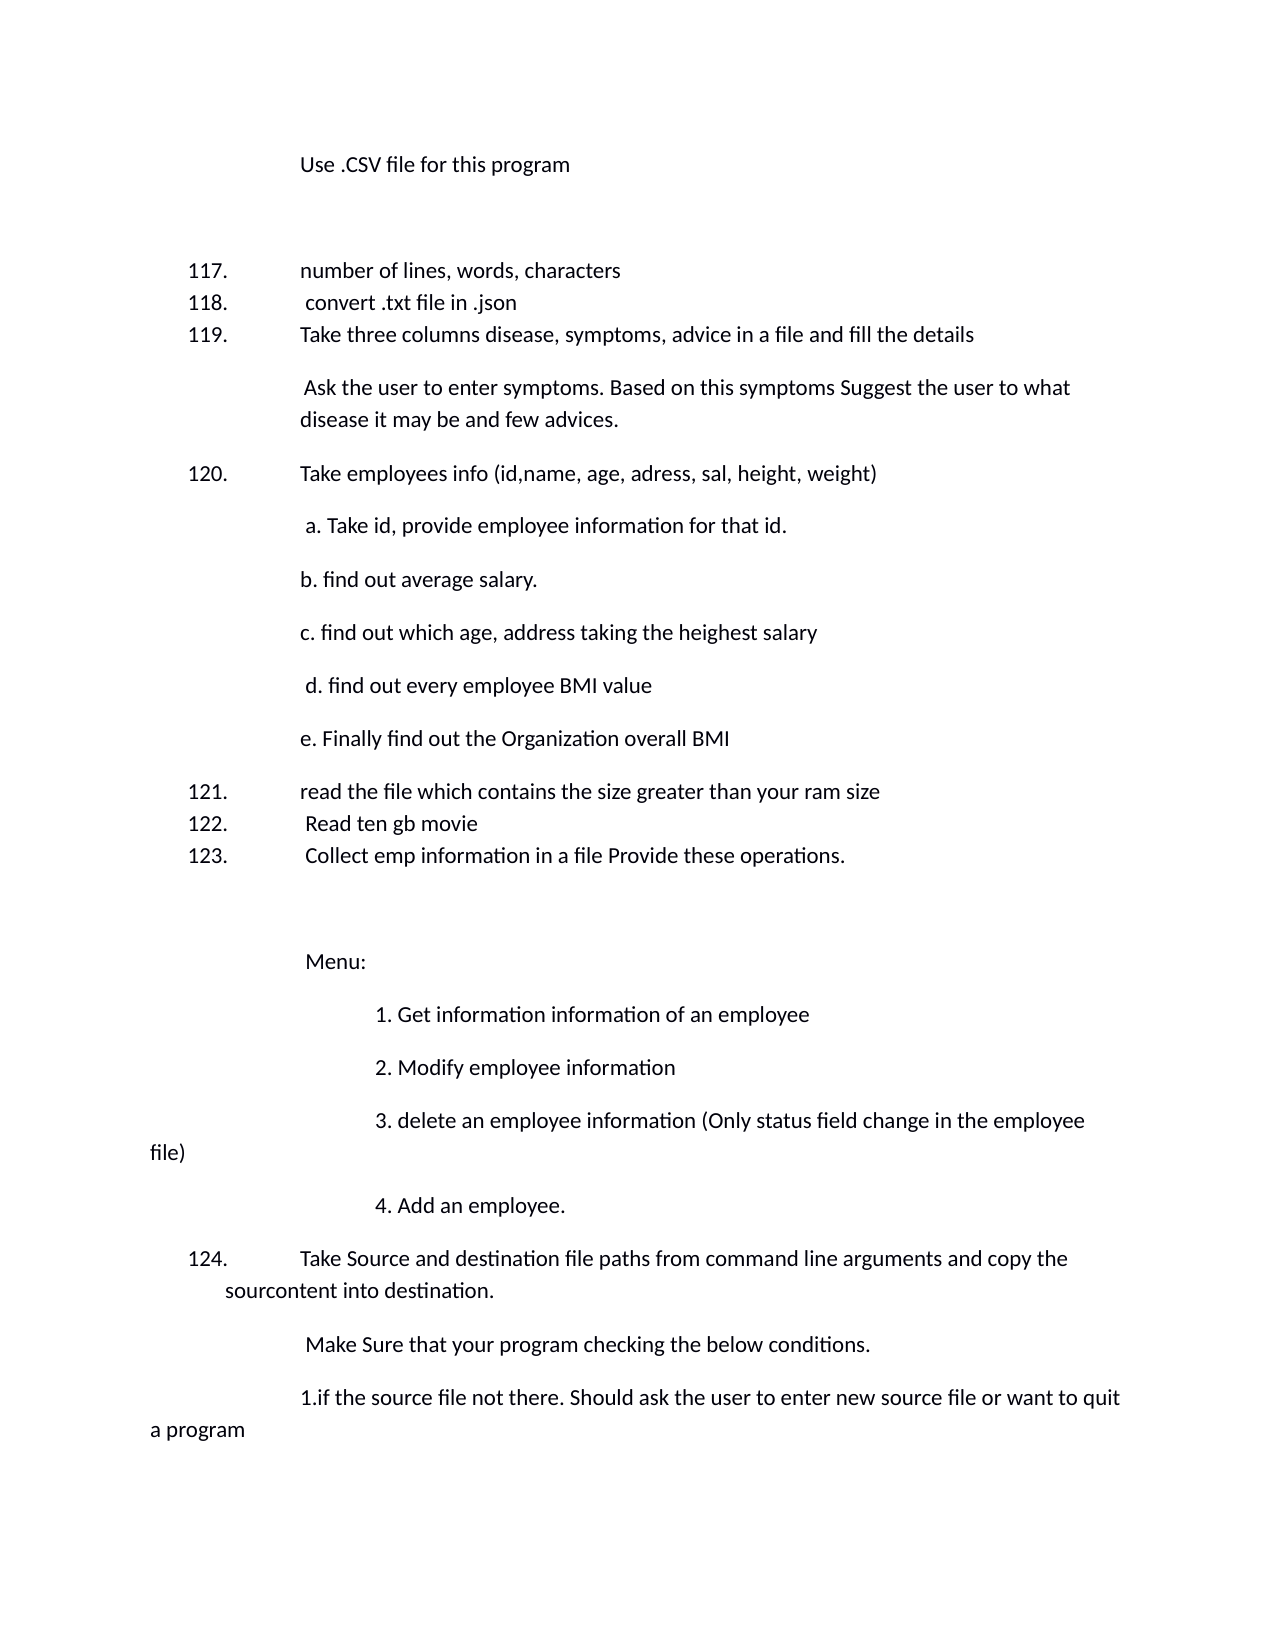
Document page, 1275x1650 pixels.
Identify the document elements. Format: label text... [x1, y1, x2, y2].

text 4. Add an employee. [150, 1191, 1125, 1219]
text Menu: [150, 947, 1125, 975]
text 1. Get information information of an employee [150, 1000, 1125, 1028]
list number of lines, words, characters [187, 256, 1125, 284]
list read the file which contains the size greater than your ram size [187, 777, 1125, 805]
text c. find out which age, address taking the heighest salary [150, 618, 1125, 646]
text d. find out every employee BMI value [150, 671, 1125, 699]
text b. find out average salary. [150, 565, 1125, 593]
list convert .txt file in .json [187, 288, 1125, 316]
text Use .CSV file for this program [150, 150, 1125, 178]
list Read ten gb movie [187, 809, 1125, 837]
list Take Source and destination file paths from command line arguments and copy the sourcontent into destination. [187, 1244, 1125, 1305]
text Make Sure that your program checking the below conditions. [150, 1330, 1125, 1358]
text 3. delete an employee information (Only status field change in the employee file) [150, 1106, 1125, 1166]
text e. Finally find out the Organization overall BMI [150, 724, 1125, 752]
list Take three columns disease, symptoms, advice in a file and fill the details [187, 320, 1125, 348]
text Ask the user to enter symptoms. Based on this symptoms Suggest the user to what disease it may be and few advices. [300, 373, 1125, 434]
text 2. Modify employee information [150, 1053, 1125, 1081]
list Collect emp information in a file Provide these operations. [187, 841, 1125, 869]
text a. Take id, provide employee information for that id. [150, 512, 1125, 540]
text 1.if the source file not there. Should ask the user to enter new source file or want to quit a program [150, 1383, 1125, 1443]
list Take employees info (id,name, age, adress, sal, height, weight) [187, 459, 1125, 487]
